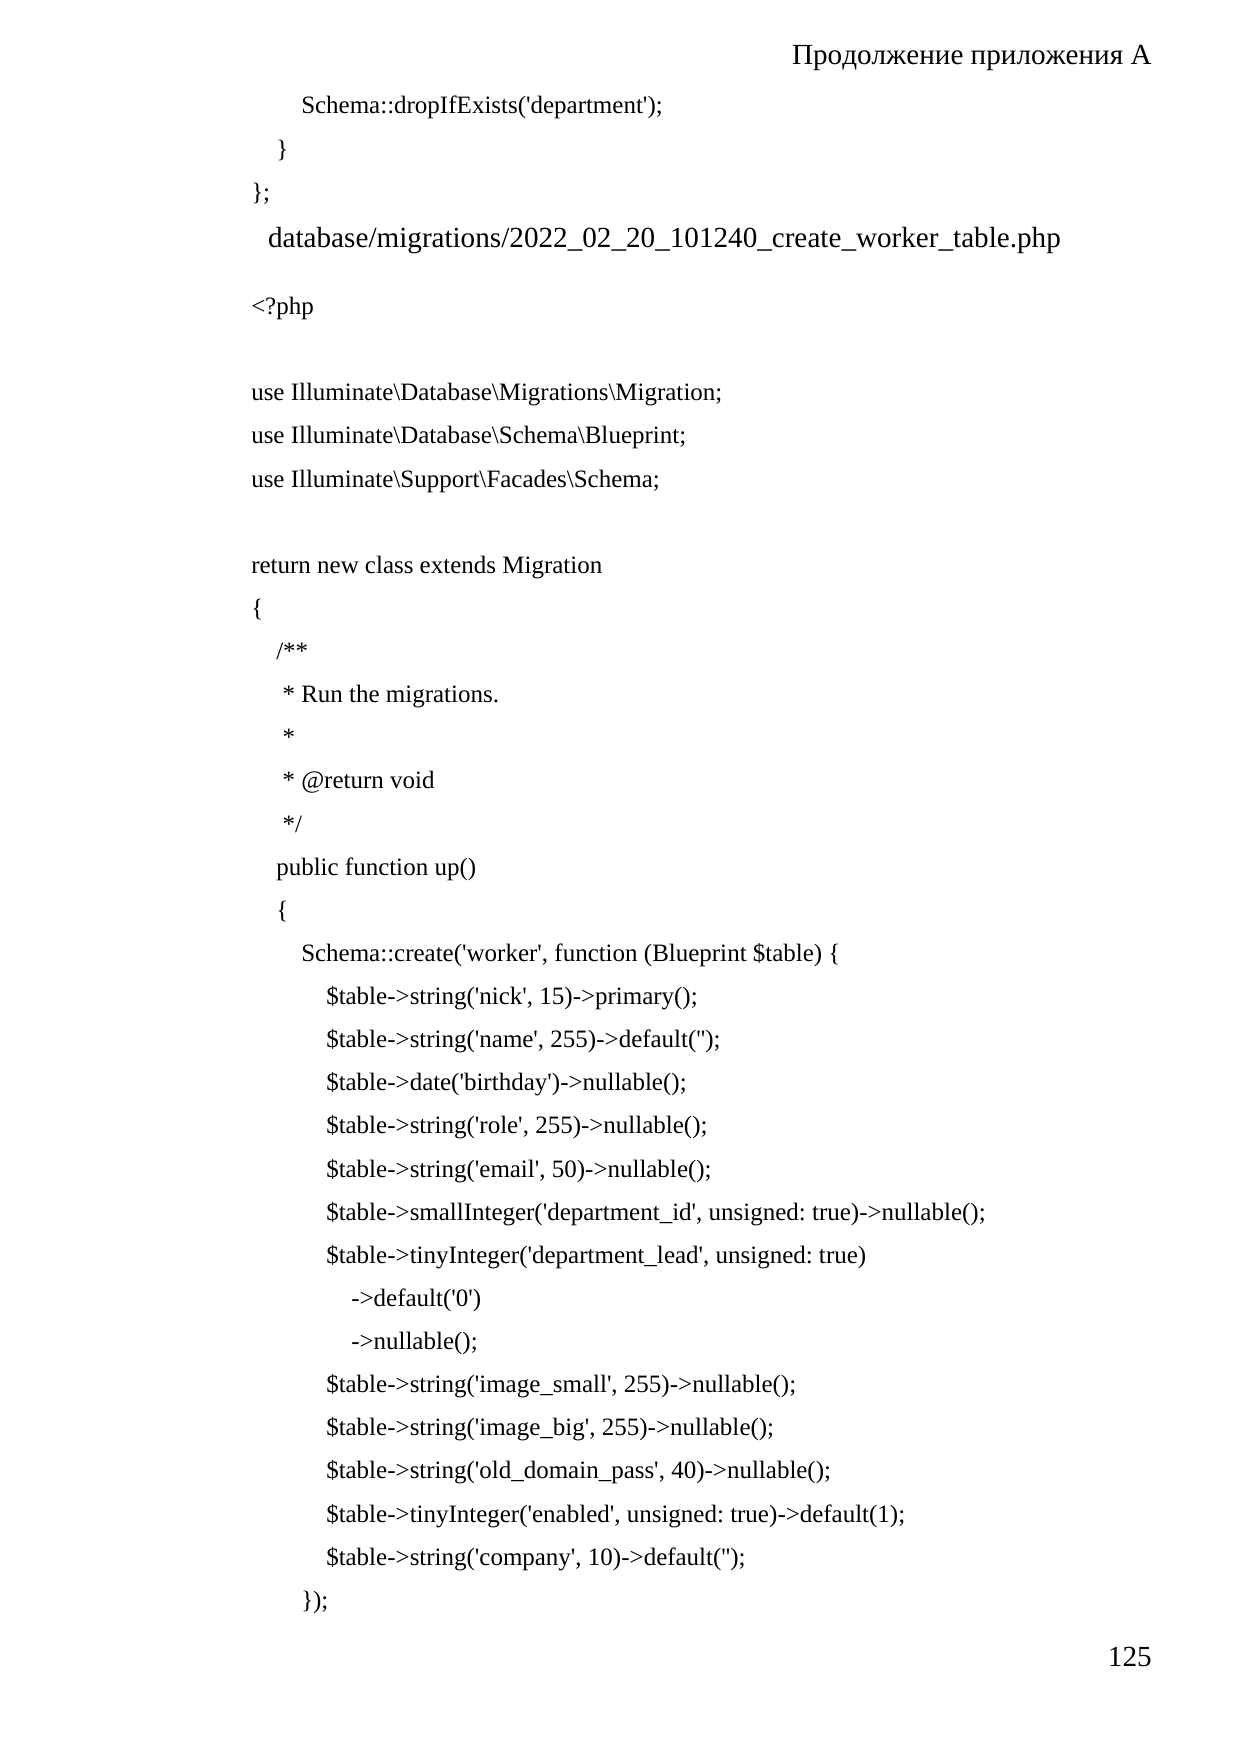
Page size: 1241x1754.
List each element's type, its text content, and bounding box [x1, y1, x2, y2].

text { [177, 593, 1152, 622]
text $table->smallInteger('department_id', unsigned: true)->nullable(); [177, 1197, 1152, 1226]
text $table->string('role', 255)->nullable(); [177, 1111, 1152, 1139]
text /** [177, 636, 1152, 665]
text $table->tinyInteger('enabled', unsigned: true)->default(1); [177, 1499, 1152, 1527]
text use Illuminate\Database\Migrations\Migration; [177, 377, 1152, 406]
text $table->date('birthday')->nullable(); [177, 1067, 1152, 1096]
text $table->string('nick', 15)->primary(); [177, 981, 1152, 1010]
text Schema::dropIfExists('department'); [177, 91, 1152, 119]
text $table->string('company', 10)->default(''); [177, 1542, 1152, 1571]
text $table->string('old_domain_pass', 40)->nullable(); [177, 1456, 1152, 1484]
text * @return void [177, 766, 1152, 794]
text }; [177, 177, 1152, 206]
text { [177, 895, 1152, 924]
text $table->string('name', 255)->default(''); [177, 1024, 1152, 1053]
text * Run the migrations. [177, 679, 1152, 708]
text ->default('0') [177, 1283, 1152, 1312]
text * [177, 722, 1152, 751]
text } [177, 134, 1152, 162]
text }); [177, 1585, 1152, 1614]
text $table->string('email', 50)->nullable(); [177, 1154, 1152, 1182]
text return new class extends Migration [177, 550, 1152, 579]
text use Illuminate\Database\Schema\Blueprint; [177, 421, 1152, 449]
text */ [177, 809, 1152, 837]
text $table->string('image_small', 255)->nullable(); [177, 1369, 1152, 1398]
text $table->tinyInteger('department_lead', unsigned: true) [177, 1240, 1152, 1269]
text Schema::create('worker', function (Blueprint $table) { [177, 938, 1152, 967]
text <?php [177, 291, 1152, 320]
subtitle database/migrations/2022_02_20_101240_create_worker_table.php [177, 220, 1152, 253]
text ->nullable(); [177, 1326, 1152, 1355]
text $table->string('image_big', 255)->nullable(); [177, 1412, 1152, 1441]
text use Illuminate\Support\Facades\Schema; [177, 464, 1152, 492]
text public function up() [177, 852, 1152, 881]
